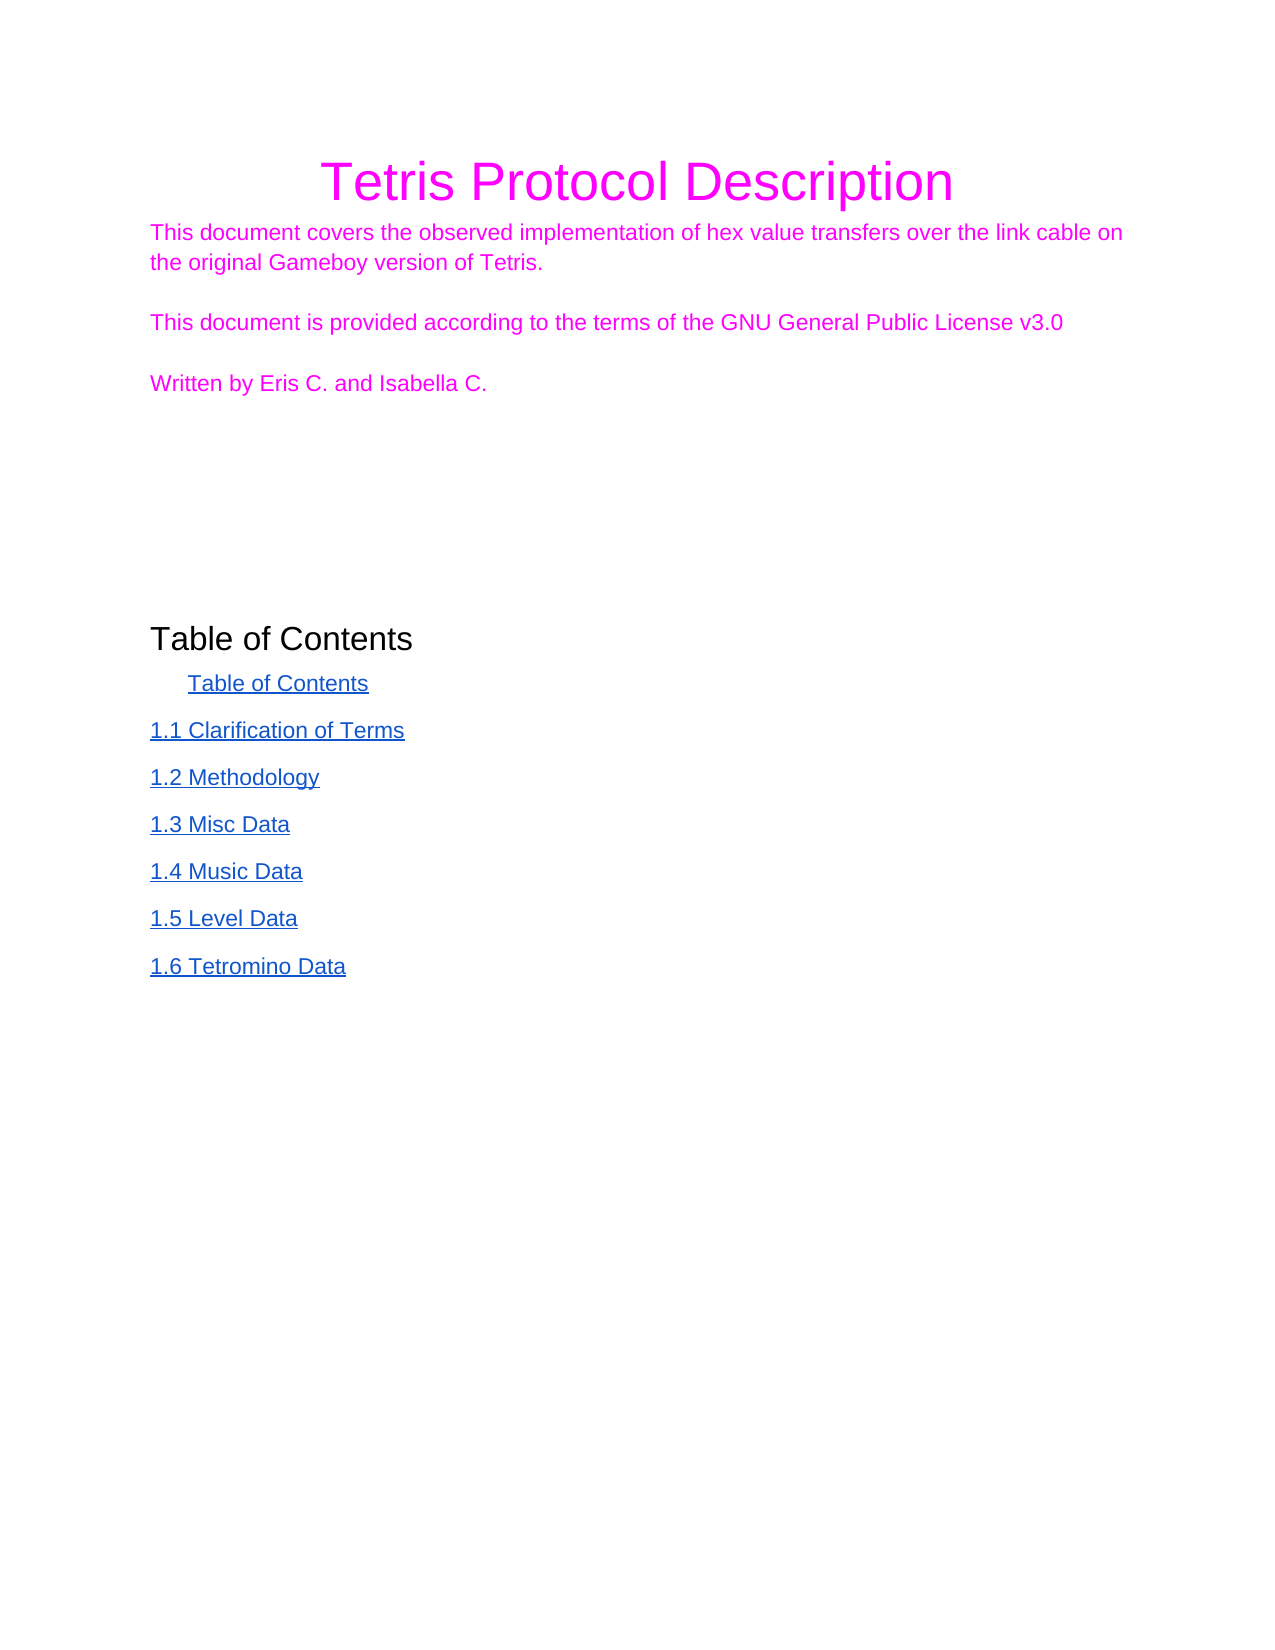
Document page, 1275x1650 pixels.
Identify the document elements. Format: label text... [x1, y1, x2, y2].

text Written by Eris C. and Isabella C. [150, 369, 1125, 396]
title Tetris Protocol Description [150, 150, 1125, 212]
text 1.2 Methodology [150, 764, 1125, 790]
subtitle Table of Contents [150, 618, 1125, 657]
text 1.3 Misc Data [150, 811, 1125, 837]
text 1.6 Tetromino Data [150, 953, 1125, 979]
text Table of Contents [187, 669, 1125, 696]
text 1.1 Clarification of Terms [150, 717, 1125, 743]
text 1.4 Music Data [150, 858, 1125, 884]
text 1.5 Level Data [150, 905, 1125, 932]
text This document is provided according to the terms of the GNU General Public License v3.0 [150, 309, 1125, 336]
text This document covers the observed implementation of hex value transfers over the link cable on the original Gameboy version of Tetris. [150, 218, 1125, 275]
